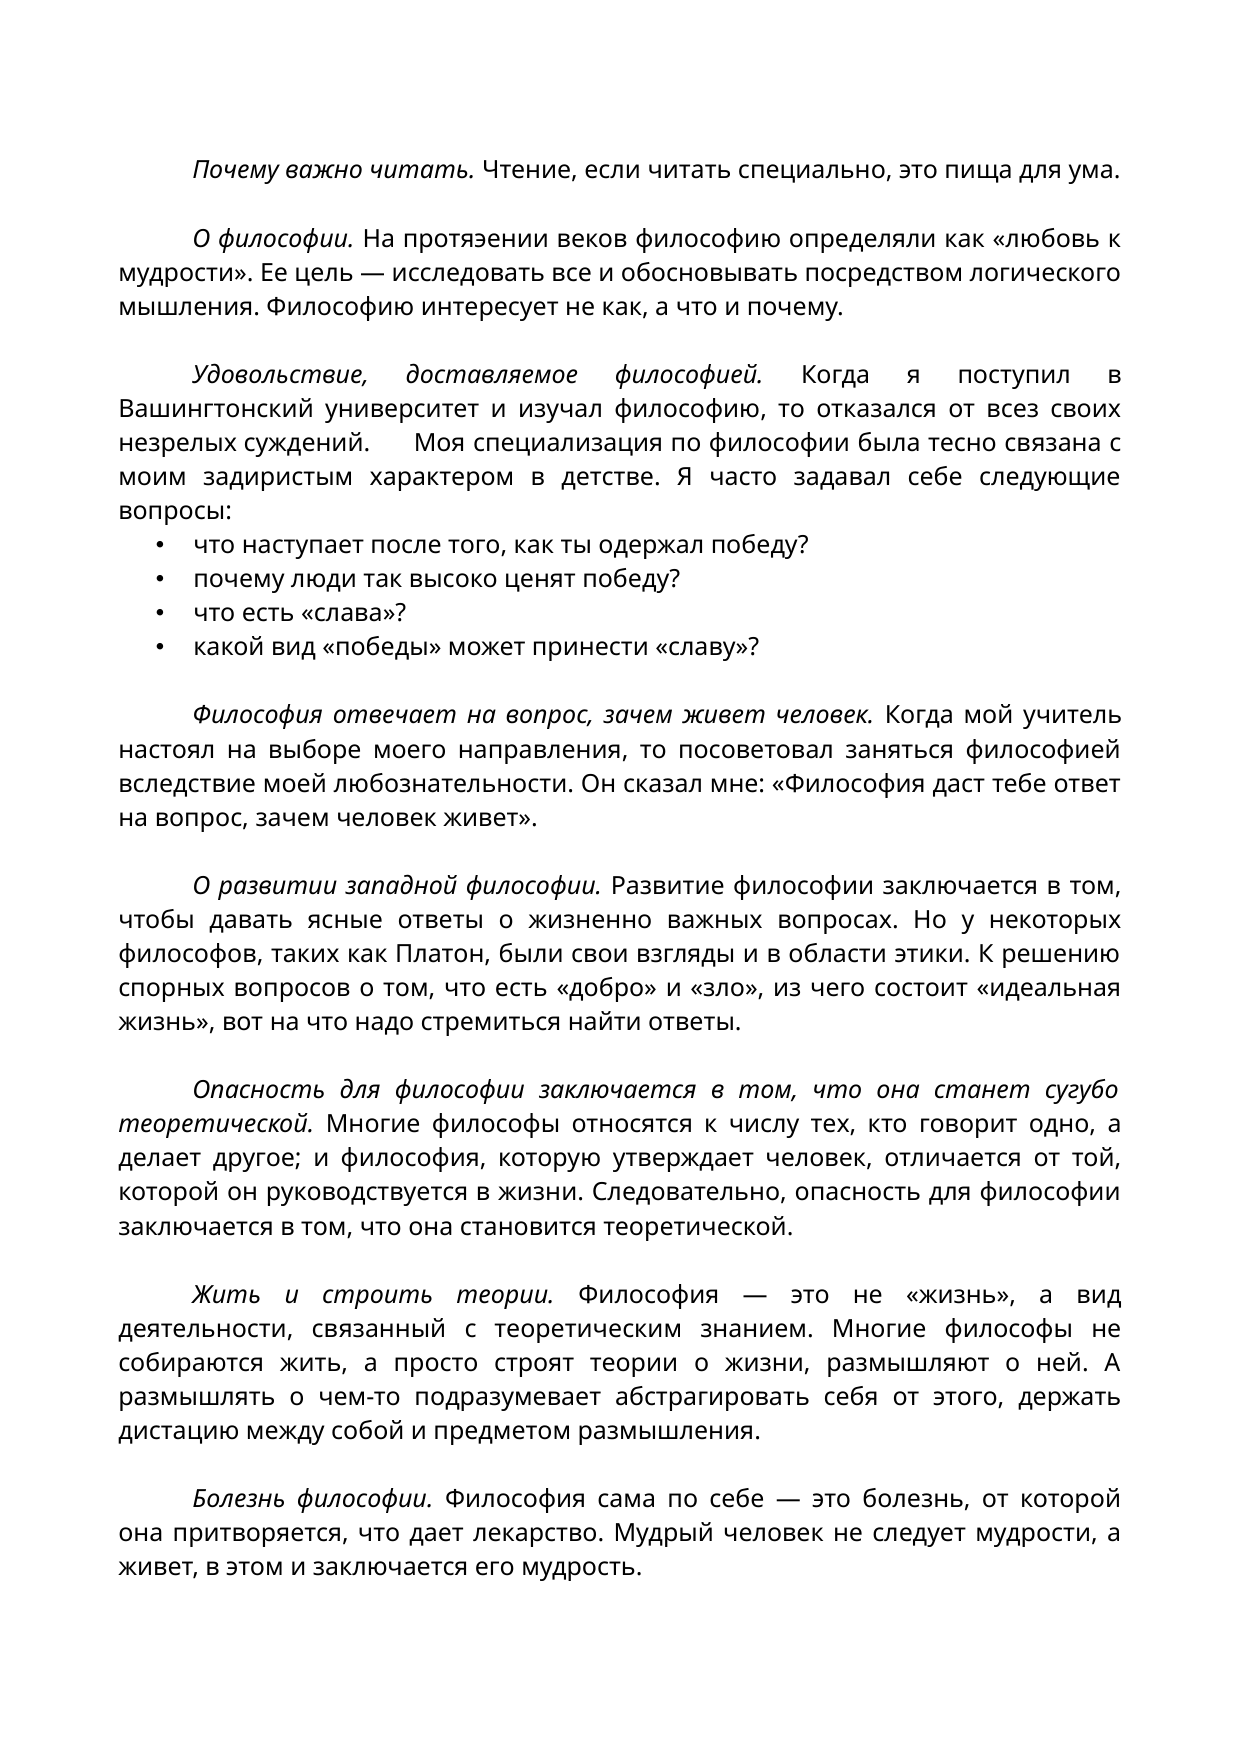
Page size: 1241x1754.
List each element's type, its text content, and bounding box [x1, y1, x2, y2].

list какой вид «победы» может принести «славу»? [156, 629, 1122, 663]
list что есть «слава»? [156, 595, 1122, 629]
list что наступает после того, как ты одержал победу? [156, 527, 1122, 561]
text Опасность для философии заключается в том, что она станет сугубо теоретической. Многие философы относятся к числу тех, кто говорит одно, а делает другое; и философия, которую утверждает человек, отличается от той, которой он руководствуется в жизни. Следовательно, опасность для философии заключается в том, что она становится теоретической. [118, 1072, 1122, 1242]
text О развитии западной философии. Развитие философии заключается в том, чтобы давать ясные ответы о жизненно важных вопросах. Но у некоторых философов, таких как Платон, были свои взгляды и в области этики. К решению спорных вопросов о том, что есть «добро» и «зло», из чего состоит «идеальная жизнь», вот на что надо стремиться найти ответы. [118, 867, 1122, 1038]
text О философии. На протяэении веков философию определяли как «любовь к мудрости». Ее цель — исследовать все и обосновывать посредством логического мышления. Философию интересует не как, а что и почему. [118, 220, 1122, 322]
text Жить и строить теории. Философия — это не «жизнь», а вид деятельности, связанный с теоретическим знанием. Многие философы не собираются жить, а просто строят теории о жизни, размышляют о ней. А размышлять о чем-то подразумевает абстрагировать себя от этого, держать дистацию между собой и предметом размышления. [118, 1276, 1122, 1447]
text Болезнь философии. Философия сама по себе — это болезнь, от которой она притворяется, что дает лекарство. Мудрый человек не следует мудрости, а живет, в этом и заключается его мудрость. [118, 1481, 1122, 1583]
list почему люди так высоко ценят победу? [156, 561, 1122, 595]
text Удовольствие, доставляемое философией. Когда я поступил в Вашингтонский университет и изучал философию, то отказался от всез своих незрелых суждений. Моя специализация по философии была тесно связана с моим задиристым характером в детстве. Я часто задавал себе следующие вопросы: [118, 357, 1122, 527]
text Почему важно читать. Чтение, если читать специально, это пища для ума. [118, 152, 1122, 186]
text Философия отвечает на вопрос, зачем живет человек. Когда мой учитель настоял на выборе моего направления, то посоветовал заняться философией вследствие моей любознательности. Он сказал мне: «Философия даст тебе ответ на вопрос, зачем человек живет». [118, 697, 1122, 833]
